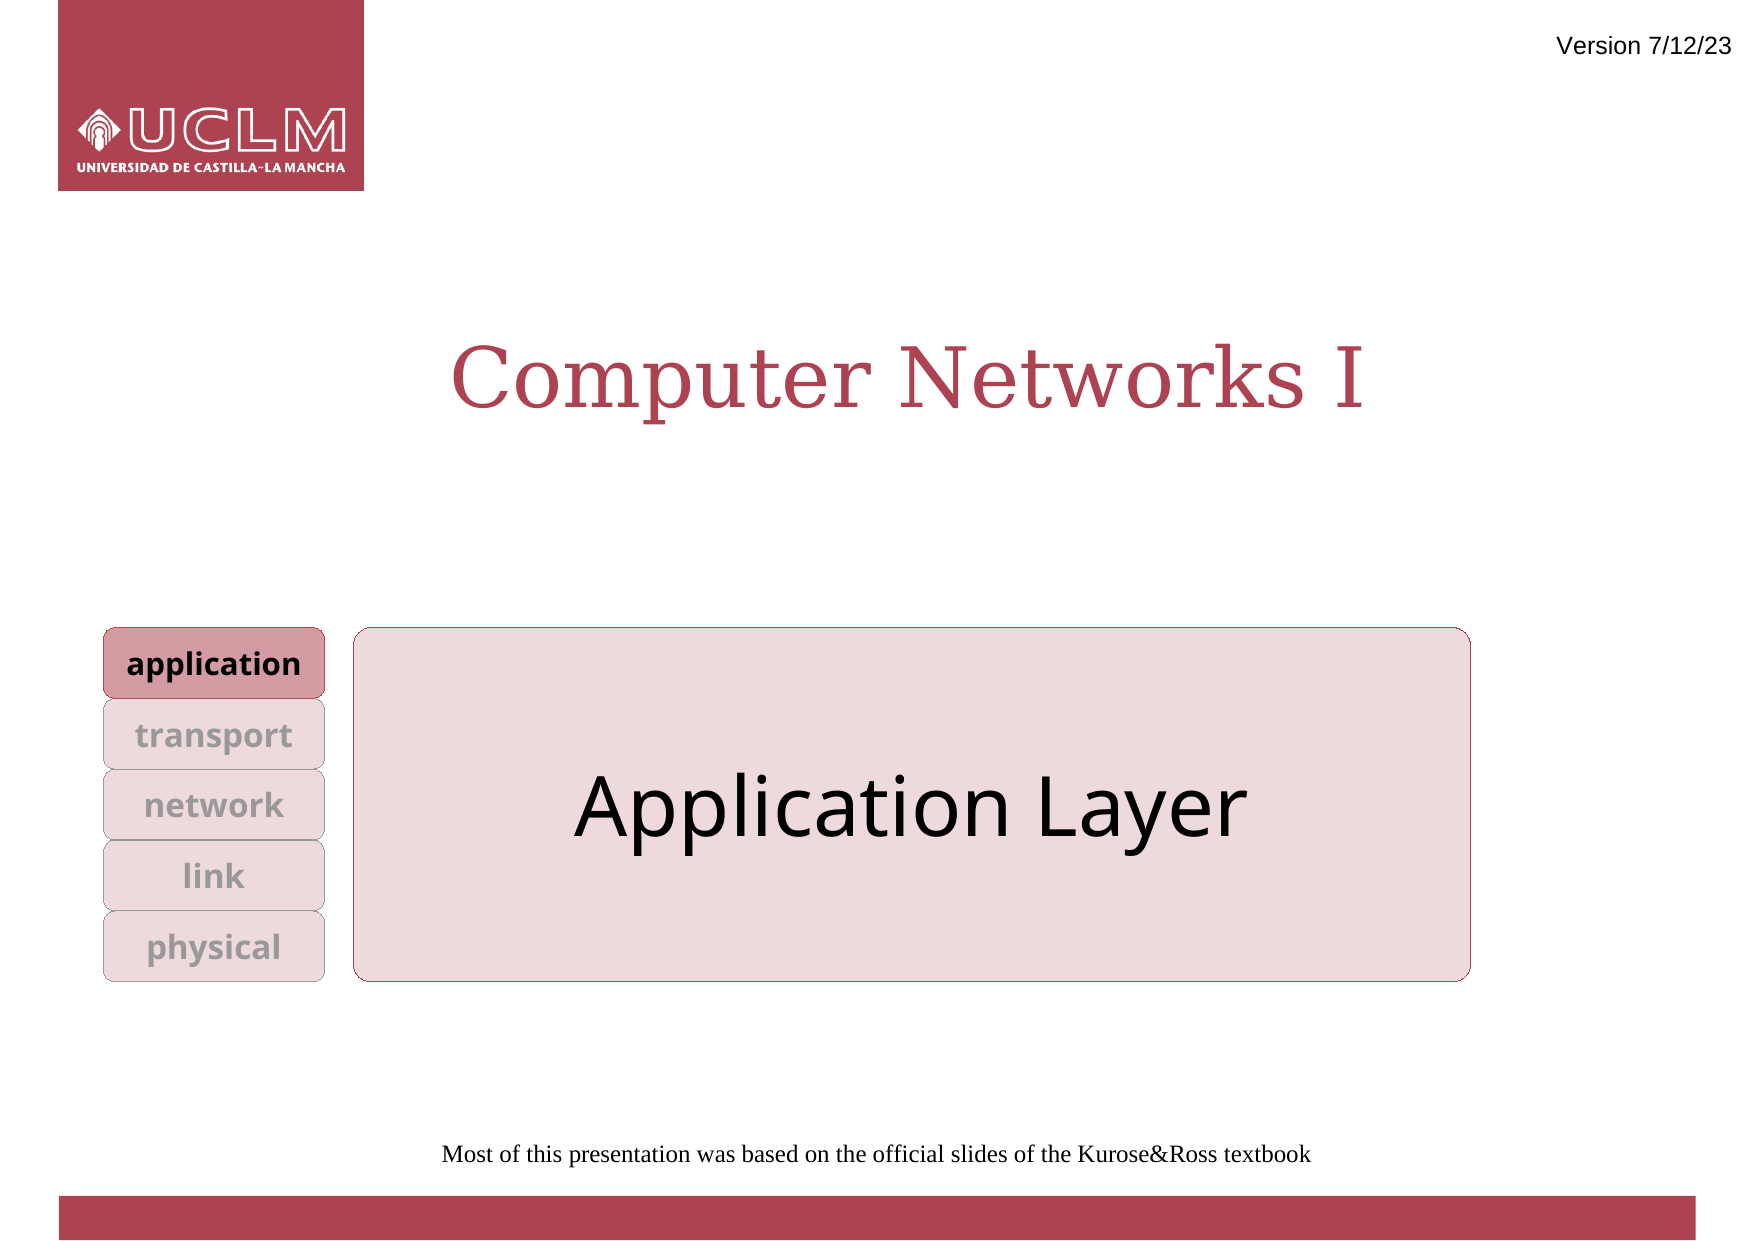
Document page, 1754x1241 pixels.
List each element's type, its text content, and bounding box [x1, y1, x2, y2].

title Application Layer [353, 627, 1471, 982]
picture [58, 0, 364, 191]
text_box Most of this presentation was based on the official slides of the Kurose&Ross textbook [422, 1130, 1332, 1176]
text_box application [103, 627, 325, 699]
